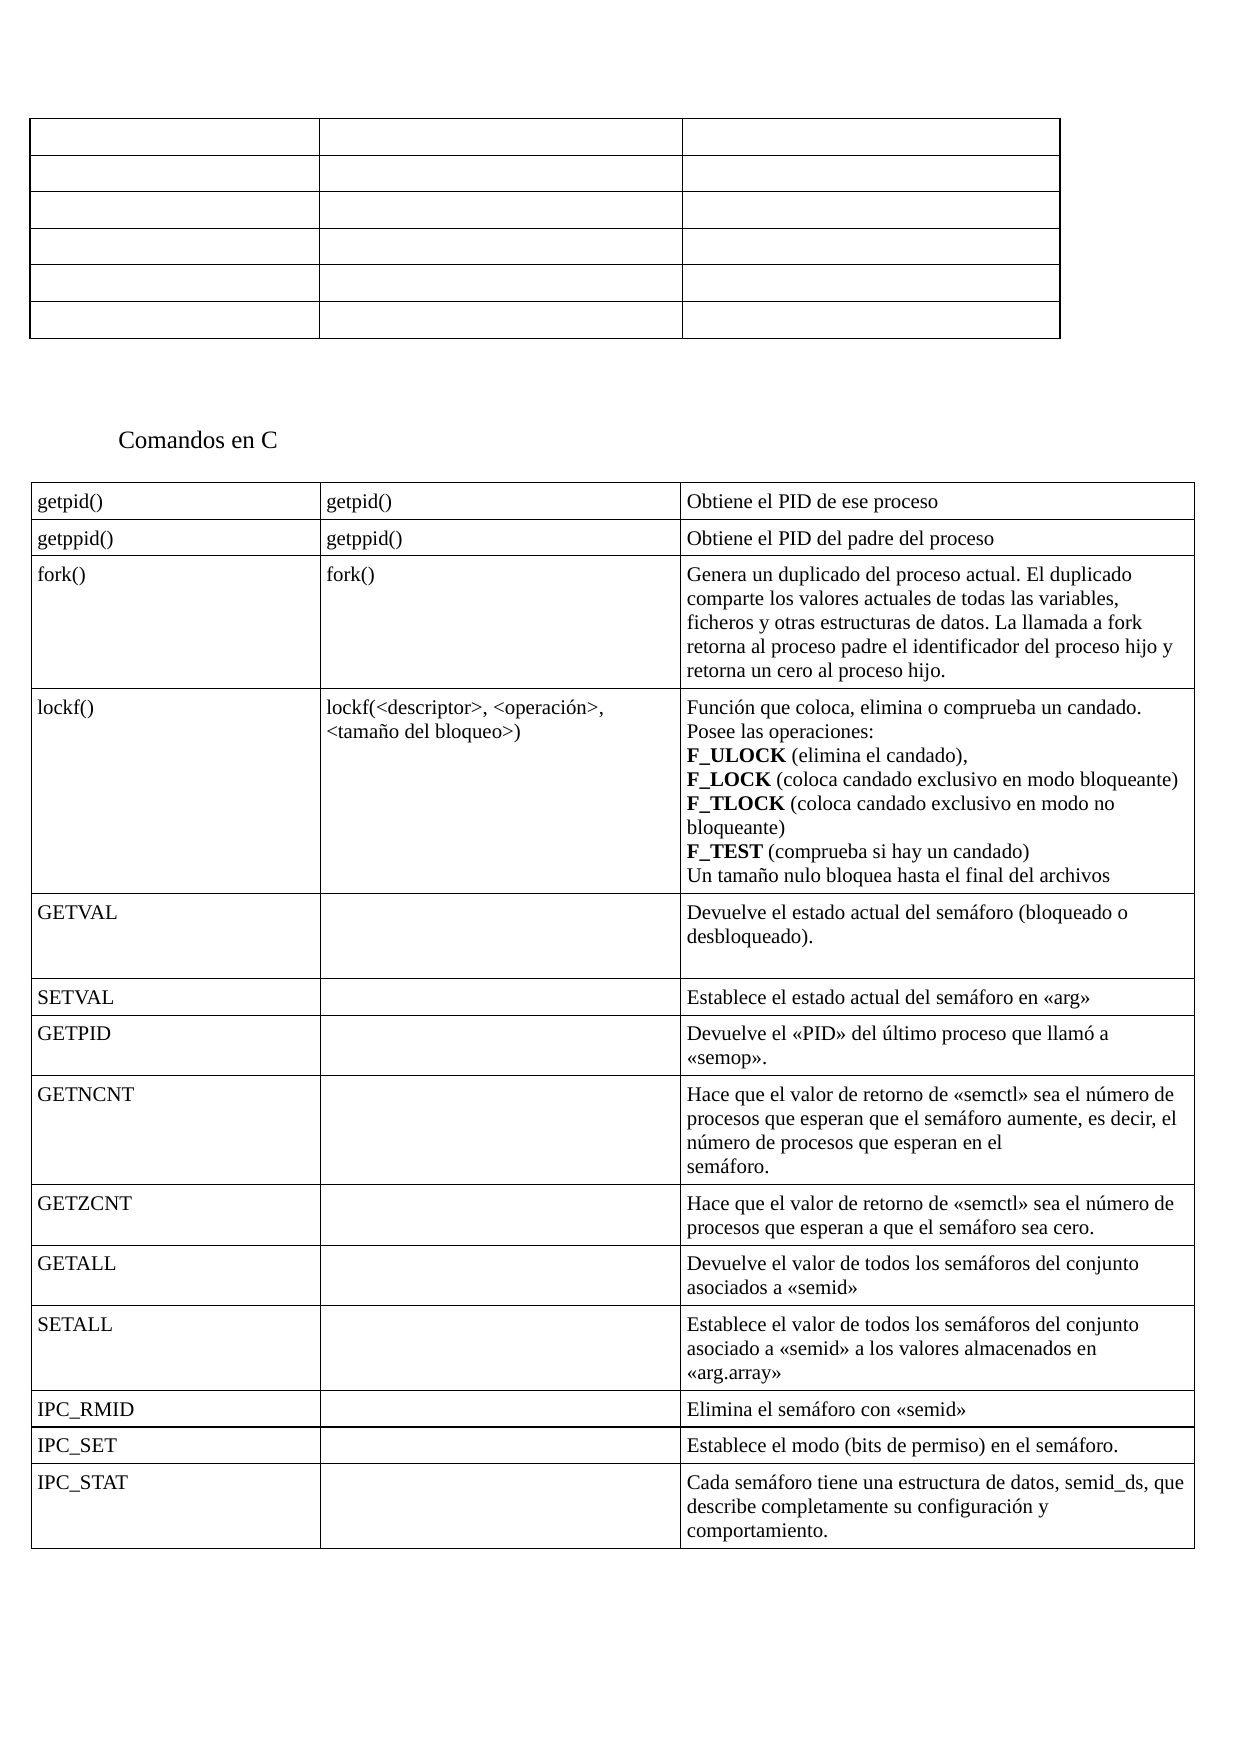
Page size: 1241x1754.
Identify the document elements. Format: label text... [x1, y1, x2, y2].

table_cell IPC_RMID [32, 1391, 320, 1426]
table_cell [31, 156, 319, 191]
table_cell Cada semáforo tiene una estructura de datos, semid_ds, que describe completamente su configuración y comportamiento. [681, 1464, 1194, 1548]
text Comandos en C [118, 425, 1122, 453]
table_cell [683, 302, 1059, 337]
table_cell [31, 192, 319, 228]
table_cell Hace que el valor de retorno de «semctl» sea el número de procesos que esperan que el semáforo aumente, es decir, el número de procesos que esperan en el semáforo. [681, 1076, 1194, 1184]
table_cell [31, 265, 319, 301]
table_cell fork() [321, 556, 680, 688]
table_cell Establece el estado actual del semáforo en «arg» [681, 979, 1194, 1014]
table_cell [320, 302, 682, 337]
table_cell [321, 894, 680, 978]
table_cell GETPID [32, 1016, 320, 1075]
table_cell IPC_SET [32, 1428, 320, 1463]
table_cell [320, 119, 682, 155]
table_cell lockf(<descriptor>, <operación>, <tamaño del bloqueo>) [321, 689, 680, 893]
table_cell GETNCNT [32, 1076, 320, 1184]
table_cell Genera un duplicado del proceso actual. El duplicado comparte los valores actuales de todas las variables, ficheros y otras estructuras de datos. La llamada a fork retorna al proceso padre el identificador del proceso hijo y retorna un cero al proceso hijo. [681, 556, 1194, 688]
table_cell getppid() [321, 520, 680, 555]
table_cell [683, 156, 1059, 191]
table_cell IPC_STAT [32, 1464, 320, 1548]
table_cell [683, 265, 1059, 301]
table_cell [321, 1246, 680, 1305]
table_cell SETALL [32, 1306, 320, 1390]
table_cell [683, 192, 1059, 228]
table_cell [321, 1428, 680, 1463]
table_cell Elimina el semáforo con «semid» [681, 1391, 1194, 1426]
table_cell getppid() [32, 520, 320, 555]
table_cell [320, 156, 682, 191]
table_cell GETALL [32, 1246, 320, 1305]
table_cell Devuelve el estado actual del semáforo (bloqueado o desbloqueado). [681, 894, 1194, 978]
table_cell Establece el modo (bits de permiso) en el semáforo. [681, 1428, 1194, 1463]
table_cell [321, 1016, 680, 1075]
table_cell [321, 1464, 680, 1548]
table_cell [320, 265, 682, 301]
table_header Obtiene el PID de ese proceso [681, 483, 1194, 519]
table_cell [320, 192, 682, 228]
table_cell [321, 1076, 680, 1184]
table_cell [320, 229, 682, 264]
table_cell [321, 1306, 680, 1390]
table_cell [321, 979, 680, 1014]
table_cell [31, 119, 319, 155]
table_cell [321, 1391, 680, 1426]
table_cell fork() [32, 556, 320, 688]
table_cell Devuelve el «PID» del último proceso que llamó a «semop». [681, 1016, 1194, 1075]
table_cell GETVAL [32, 894, 320, 978]
table_cell [683, 119, 1059, 155]
table_cell [321, 1185, 680, 1244]
table_cell Devuelve el valor de todos los semáforos del conjunto asociados a «semid» [681, 1246, 1194, 1305]
table_header getpid() [32, 483, 320, 519]
table_cell [31, 229, 319, 264]
table_cell Función que coloca, elimina o comprueba un candado. Posee las operaciones: F_ULOCK (elimina el candado), F_LOCK (coloca candado exclusivo en modo bloqueante) F_TLOCK (coloca candado exclusivo en modo no bloqueante) F_TEST (comprueba si hay un candado) Un tamaño nulo bloquea hasta el final del archivos [681, 689, 1194, 893]
table_cell Obtiene el PID del padre del proceso [681, 520, 1194, 555]
table_cell Establece el valor de todos los semáforos del conjunto asociado a «semid» a los valores almacenados en «arg.array» [681, 1306, 1194, 1390]
table_cell [683, 229, 1059, 264]
table_cell [31, 302, 319, 337]
table_cell SETVAL [32, 979, 320, 1014]
table_cell Hace que el valor de retorno de «semctl» sea el número de procesos que esperan a que el semáforo sea cero. [681, 1185, 1194, 1244]
table_cell GETZCNT [32, 1185, 320, 1244]
table_header getpid() [321, 483, 680, 519]
table_cell lockf() [32, 689, 320, 893]
